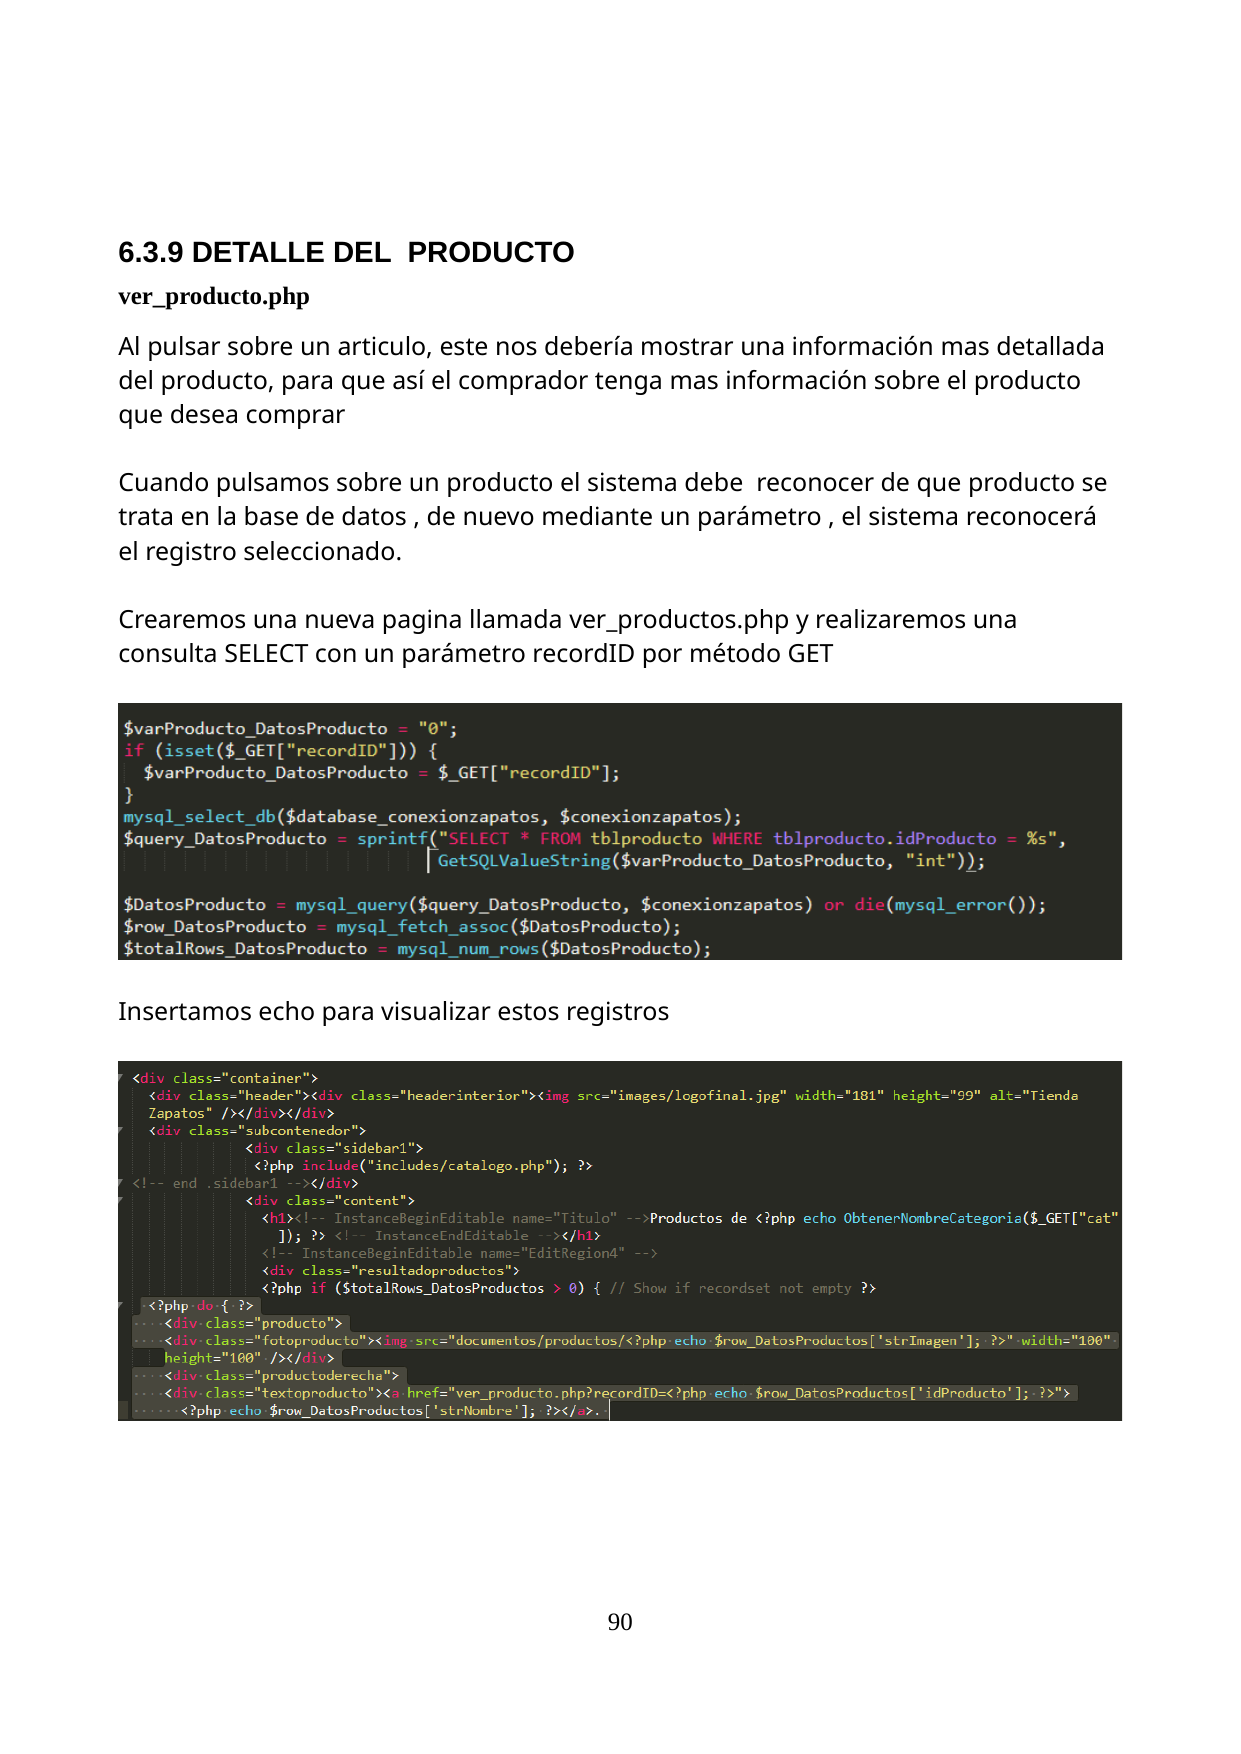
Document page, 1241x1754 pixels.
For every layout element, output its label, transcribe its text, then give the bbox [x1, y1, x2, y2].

picture [118, 703, 1123, 960]
text Al pulsar sobre un articulo, este nos debería mostrar una información mas detallada del producto, para que así el comprador tenga mas información sobre el producto que desea comprar [118, 329, 1122, 431]
subtitle 6.3.9 DETALLE DEL PRODUCTO [118, 235, 1122, 269]
text Insertamos echo para visualizar estos registros [118, 993, 1122, 1027]
text Crearemos una nueva pagina llamada ver_productos.php y realizaremos una consulta SELECT con un parámetro recordID por método GET [118, 601, 1122, 669]
text Cuando pulsamos sobre un producto el sistema debe reconocer de que producto se trata en la base de datos , de nuevo mediante un parámetro , el sistema reconocerá el registro seleccionado. [118, 465, 1122, 567]
text ver_producto.php [118, 281, 1122, 310]
picture [118, 1061, 1123, 1421]
